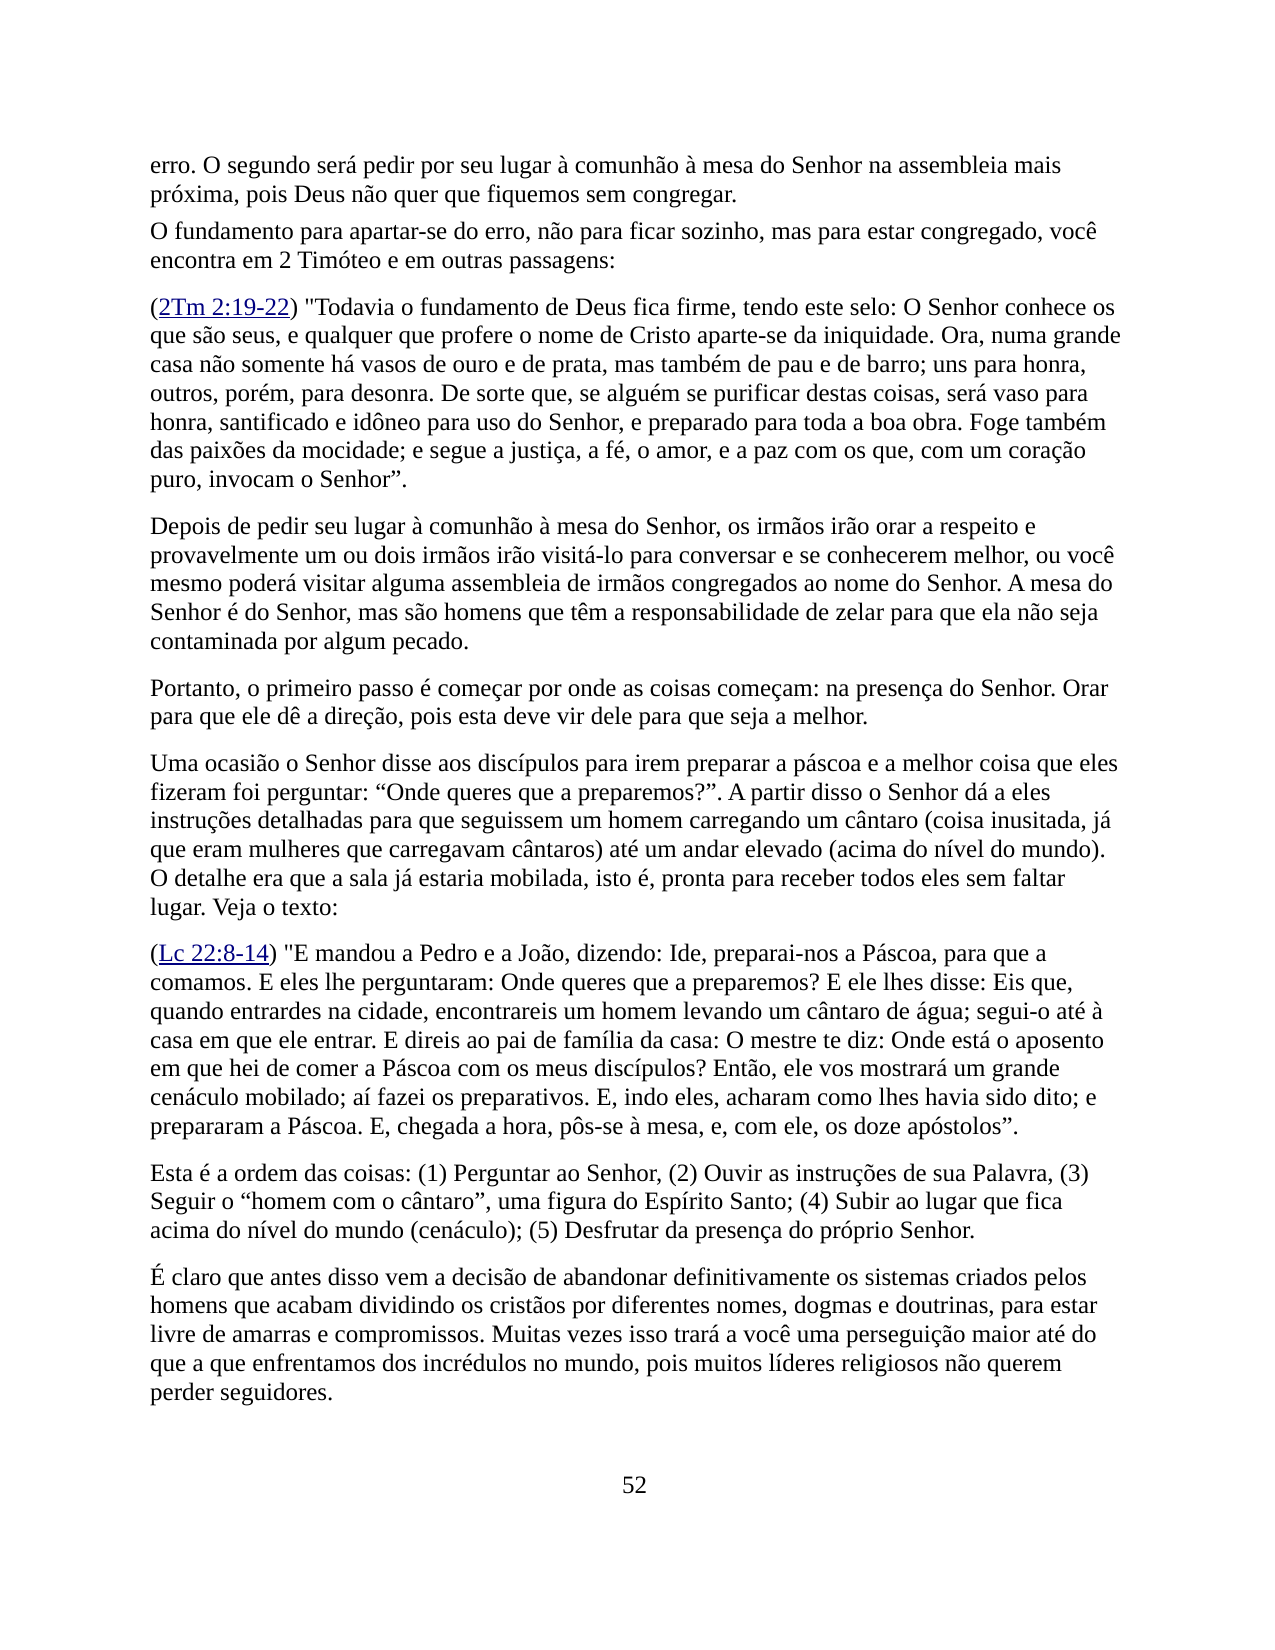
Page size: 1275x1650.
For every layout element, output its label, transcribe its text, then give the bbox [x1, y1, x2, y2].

text erro. O segundo será pedir por seu lugar à comunhão à mesa do Senhor na assembleia mais próxima, pois Deus não quer que fiquemos sem congregar. [150, 150, 1125, 207]
text Depois de pedir seu lugar à comunhão à mesa do Senhor, os irmãos irão orar a respeito e provavelmente um ou dois irmãos irão visitá-lo para conversar e se conhecerem melhor, ou você mesmo poderá visitar alguma assembleia de irmãos congregados ao nome do Senhor. A mesa do Senhor é do Senhor, mas são homens que têm a responsabilidade de zelar para que ela não seja contaminada por algum pecado. [150, 511, 1125, 655]
text O fundamento para apartar-se do erro, não para ficar sozinho, mas para estar congregado, você encontra em 2 Timóteo e em outras passagens: [150, 216, 1125, 274]
text Portanto, o primeiro passo é começar por onde as coisas começam: na presença do Senhor. Orar para que ele dê a direção, pois esta deve vir dele para que seja a melhor. [150, 673, 1125, 730]
text É claro que antes disso vem a decisão de abandonar definitivamente os sistemas criados pelos homens que acabam dividindo os cristãos por diferentes nomes, dogmas e doutrinas, para estar livre de amarras e compromissos. Muitas vezes isso trará a você uma perseguição maior até do que a que enfrentamos dos incrédulos no mundo, pois muitos líderes religiosos não querem perder seguidores. [150, 1262, 1125, 1406]
text (2Tm 2:19-22) "Todavia o fundamento de Deus fica firme, tendo este selo: O Senhor conhece os que são seus, e qualquer que profere o nome de Cristo aparte-se da iniquidade. Ora, numa grande casa não somente há vasos de ouro e de prata, mas também de pau e de barro; uns para honra, outros, porém, para desonra. De sorte que, se alguém se purificar destas coisas, será vaso para honra, santificado e idôneo para uso do Senhor, e preparado para toda a boa obra. Foge também das paixões da mocidade; e segue a justiça, a fé, o amor, e a paz com os que, com um coração puro, invocam o Senhor”. [150, 292, 1125, 493]
text Esta é a ordem das coisas: (1) Perguntar ao Senhor, (2) Ouvir as instruções de sua Palavra, (3) Seguir o “homem com o cântaro”, uma figura do Espírito Santo; (4) Subir ao lugar que fica acima do nível do mundo (cenáculo); (5) Desfrutar da presença do próprio Senhor. [150, 1158, 1125, 1244]
text (Lc 22:8-14) "E mandou a Pedro e a João, dizendo: Ide, preparai-nos a Páscoa, para que a comamos. E eles lhe perguntaram: Onde queres que a preparemos? E ele lhes disse: Eis que, quando entrardes na cidade, encontrareis um homem levando um cântaro de água; segui-o até à casa em que ele entrar. E direis ao pai de família da casa: O mestre te diz: Onde está o aposento em que hei de comer a Páscoa com os meus discípulos? Então, ele vos mostrará um grande cenáculo mobilado; aí fazei os preparativos. E, indo eles, acharam como lhes havia sido dito; e prepararam a Páscoa. E, chegada a hora, pôs-se à mesa, e, com ele, os doze apóstolos”. [150, 938, 1125, 1140]
text Uma ocasião o Senhor disse aos discípulos para irem preparar a páscoa e a melhor coisa que eles fizeram foi perguntar: “Onde queres que a preparemos?”. A partir disso o Senhor dá a eles instruções detalhadas para que seguissem um homem carregando um cântaro (coisa inusitada, já que eram mulheres que carregavam cântaros) até um andar elevado (acima do nível do mundo). O detalhe era que a sala já estaria mobilada, isto é, pronta para receber todos eles sem faltar lugar. Veja o texto: [150, 748, 1125, 921]
